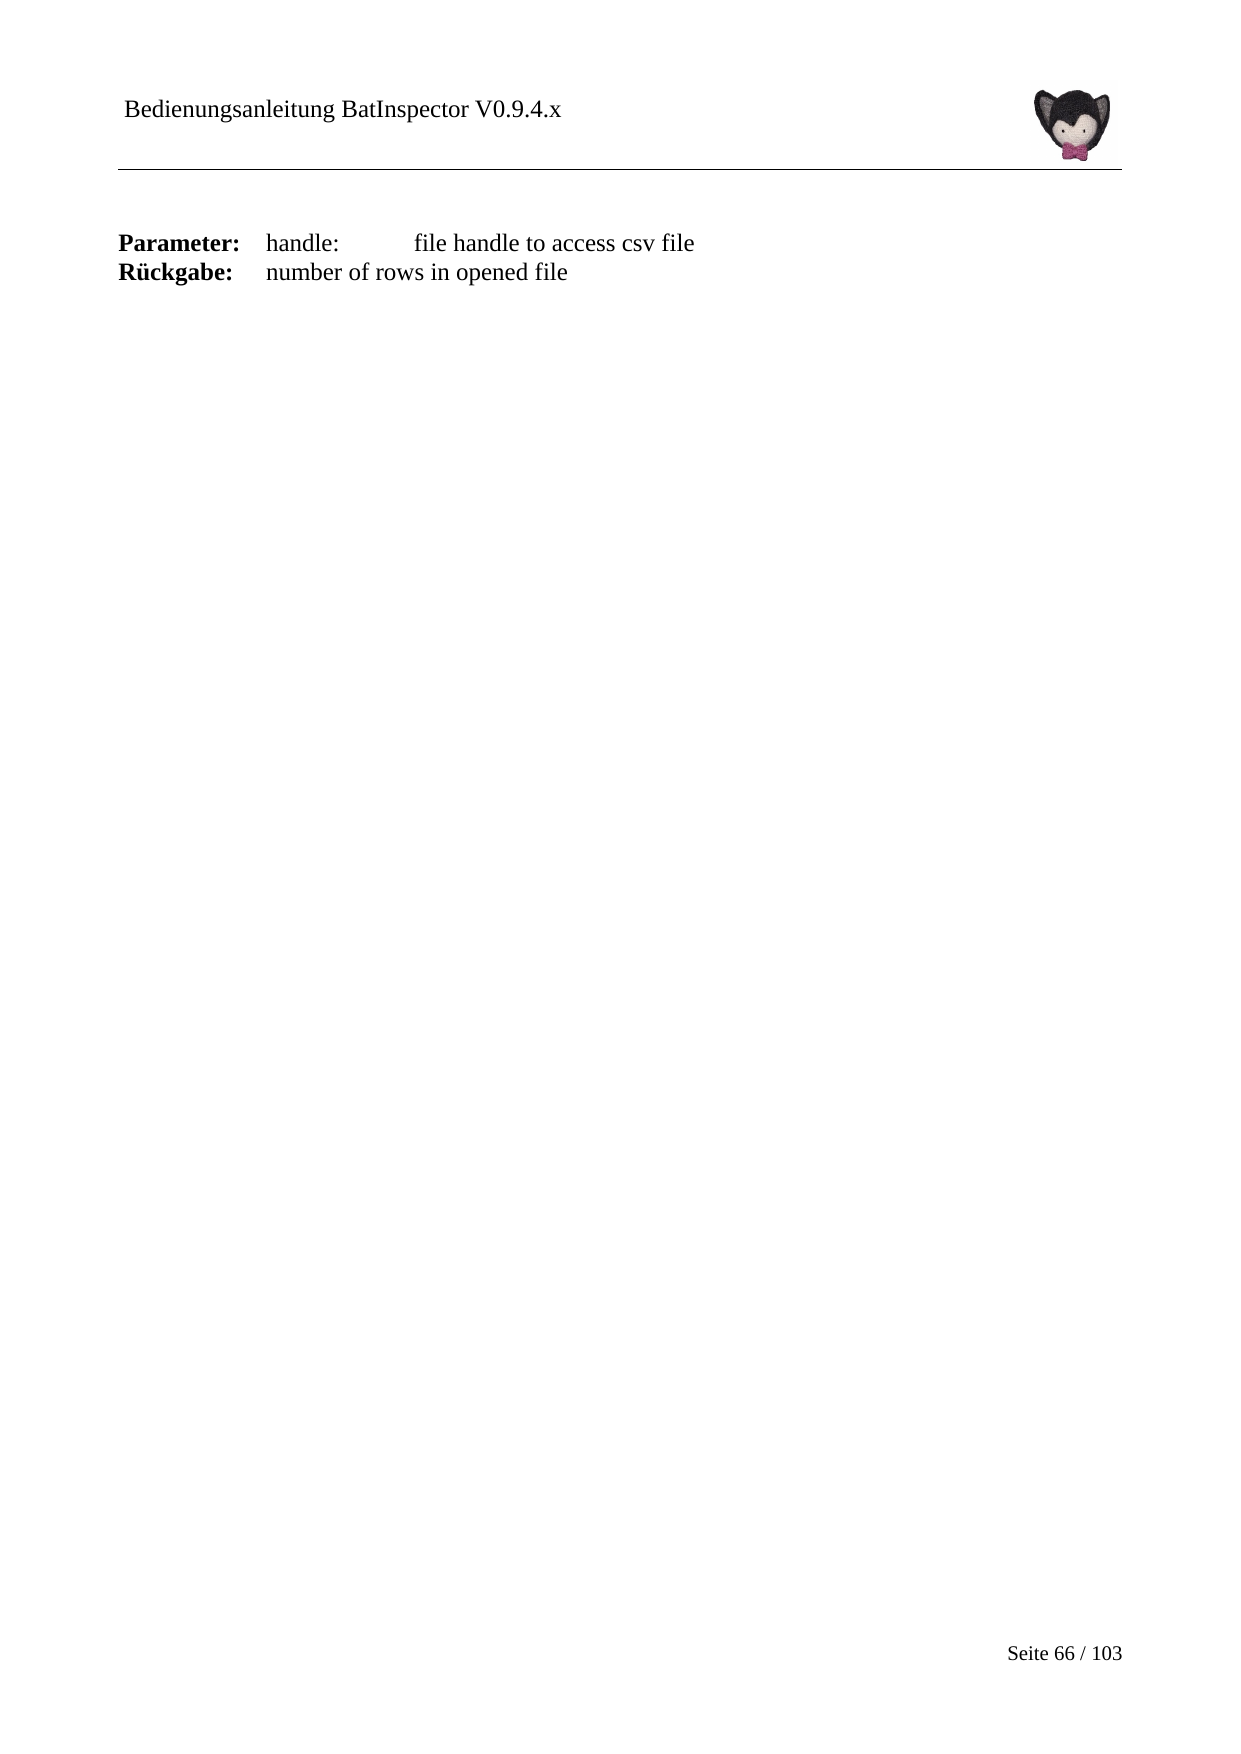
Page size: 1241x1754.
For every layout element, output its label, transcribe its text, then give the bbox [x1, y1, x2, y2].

picture [1030, 80, 1119, 169]
text Parameter: handle: file handle to access csv file Rückgabe: number of rows in opened file [118, 228, 1122, 286]
